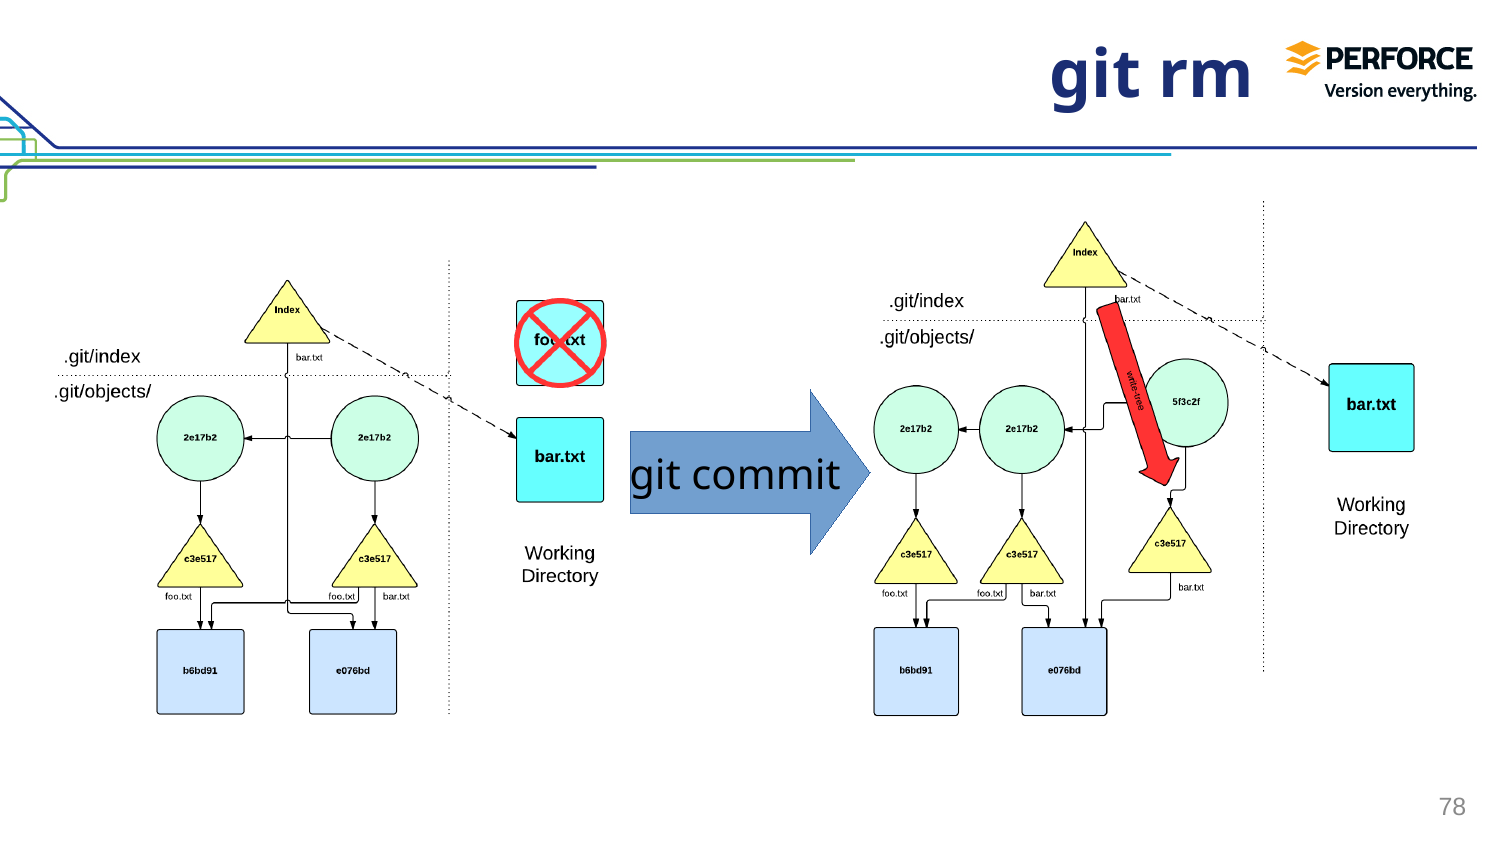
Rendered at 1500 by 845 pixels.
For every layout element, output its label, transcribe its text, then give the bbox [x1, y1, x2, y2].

title git rm [1035, 0, 1336, 141]
text_box git commit [630, 389, 871, 555]
picture [0, 0, 1500, 845]
text_box [1131, 782, 1482, 828]
